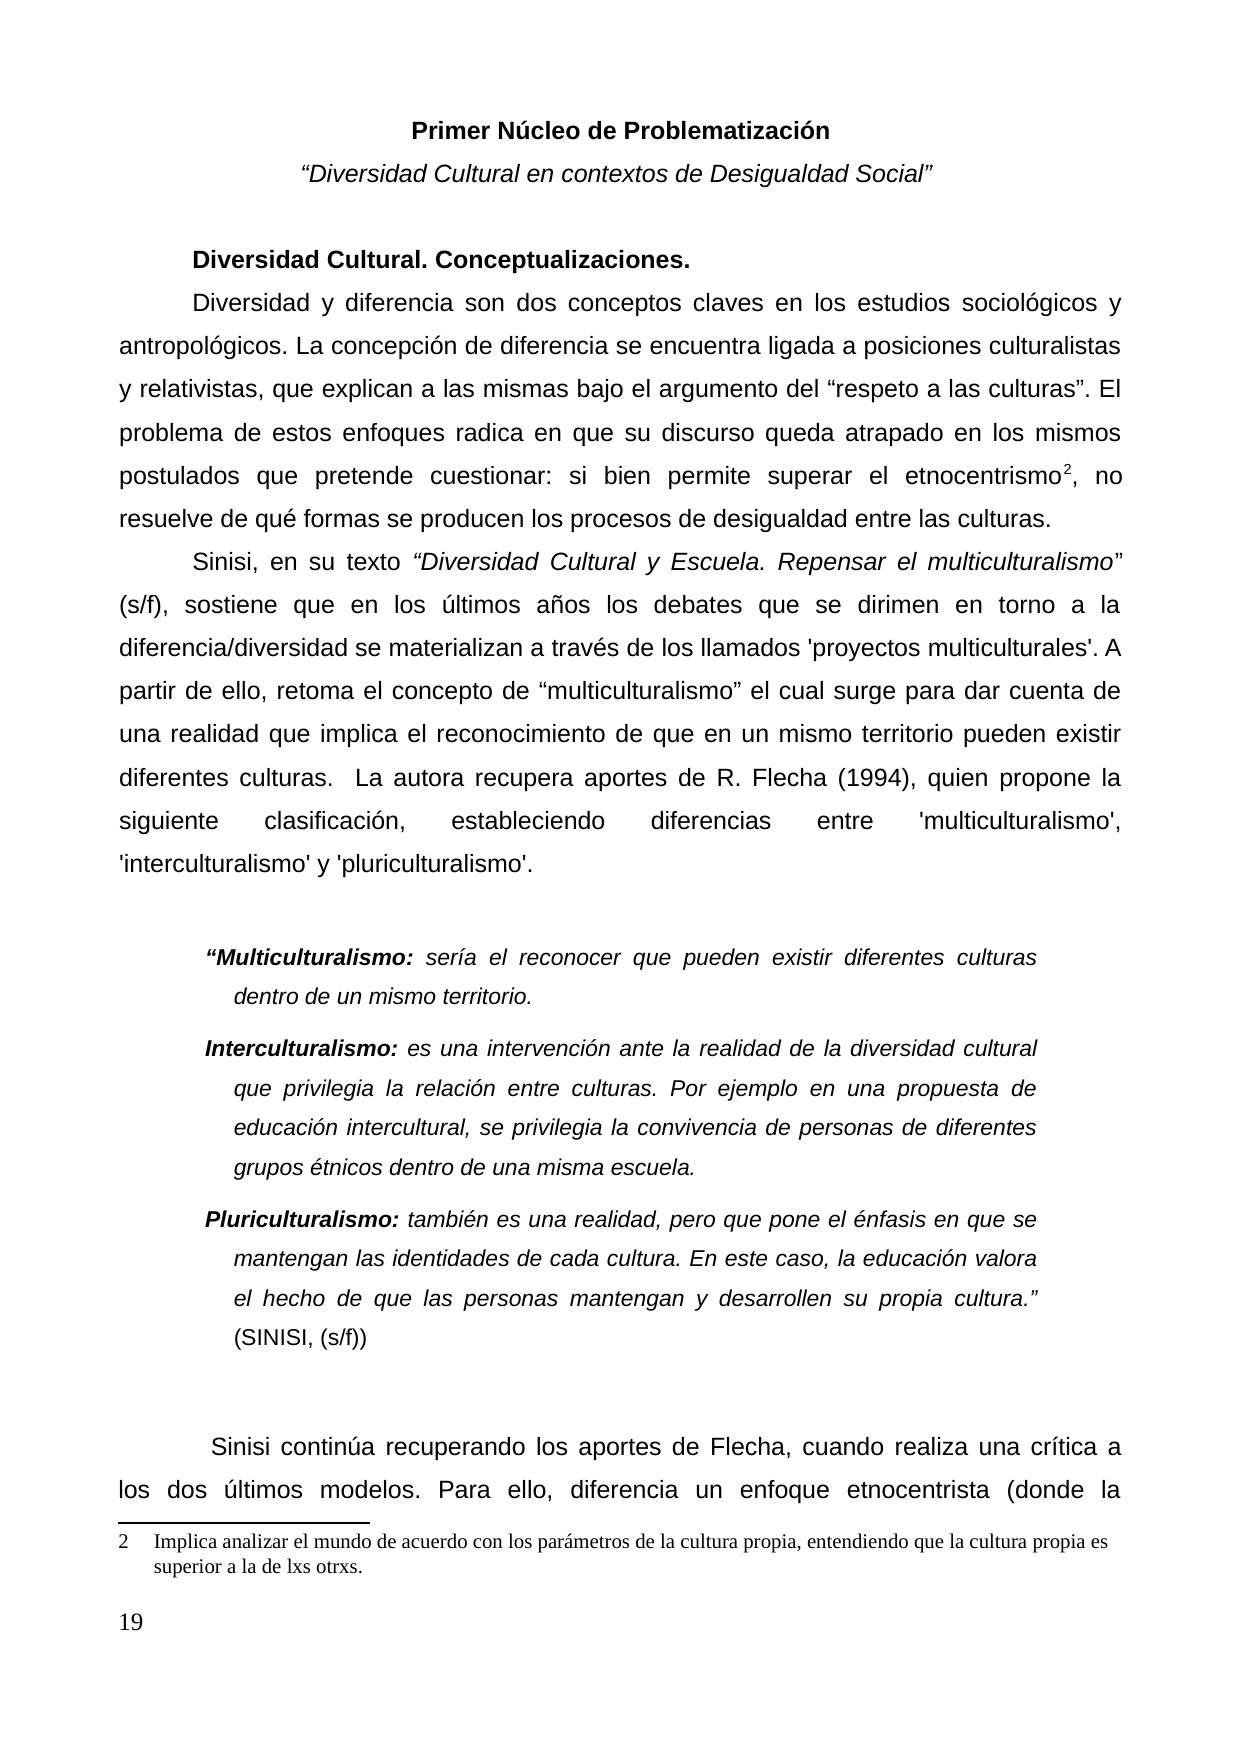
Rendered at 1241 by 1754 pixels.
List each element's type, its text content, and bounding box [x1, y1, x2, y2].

text Interculturalismo: es una intervención ante la realidad de la diversidad cultural que privilegia la relación entre culturas. Por ejemplo en una propuesta de educación intercultural, se privilegia la convivencia de personas de diferentes grupos étnicos dentro de una misma escuela. [205, 1035, 1040, 1180]
text “Multiculturalismo: sería el reconocer que pueden existir diferentes culturas dentro de un mismo territorio. [205, 944, 1040, 1010]
text Diversidad Cultural. Conceptualizaciones. [119, 245, 1123, 274]
text Pluriculturalismo: también es una realidad, pero que pone el énfasis en que se mantengan las identidades de cada cultura. En este caso, la educación valora el hecho de que las personas mantengan y desarrollen su propia cultura.” (SINISI, (s/f)) [205, 1206, 1040, 1351]
text Primer Núcleo de Problematización [119, 116, 1123, 144]
text “Diversidad Cultural en contextos de Desigualdad Social” [119, 159, 1123, 187]
text Diversidad y diferencia son dos conceptos claves en los estudios sociológicos y antropológicos. La concepción de diferencia se encuentra ligada a posiciones culturalistas y relativistas, que explican a las mismas bajo el argumento del “respeto a las culturas”. El problema de estos enfoques radica en que su discurso queda atrapado en los mismos postulados que pretende cuestionar: si bien permite superar el etnocentrismo, no resuelve de qué formas se producen los procesos de desigualdad entre las culturas. [119, 288, 1123, 532]
text Sinisi continúa recuperando los aportes de Flecha, cuando realiza una crítica a los dos últimos modelos. Para ello, diferencia un enfoque etnocentrista (donde la [118, 1432, 1123, 1504]
text Sinisi, en su texto “Diversidad Cultural y Escuela. Repensar el multiculturalismo” (s/f), sostiene que en los últimos años los debates que se dirimen en torno a la diferencia/diversidad se materializan a través de los llamados 'proyectos multiculturales'. A partir de ello, retoma el concepto de “multiculturalismo” el cual surge para dar cuenta de una realidad que implica el reconocimiento de que en un mismo territorio pueden existir diferentes culturas. La autora recupera aportes de R. Flecha (1994), quien propone la siguiente clasificación, estableciendo diferencias entre 'multiculturalismo', 'interculturalismo' y 'pluriculturalismo'. [119, 547, 1123, 877]
text Implica analizar el mundo de acuerdo con los parámetros de la cultura propia, entendiendo que la cultura propia es superior a la de lxs otrxs. [118, 1529, 1123, 1578]
